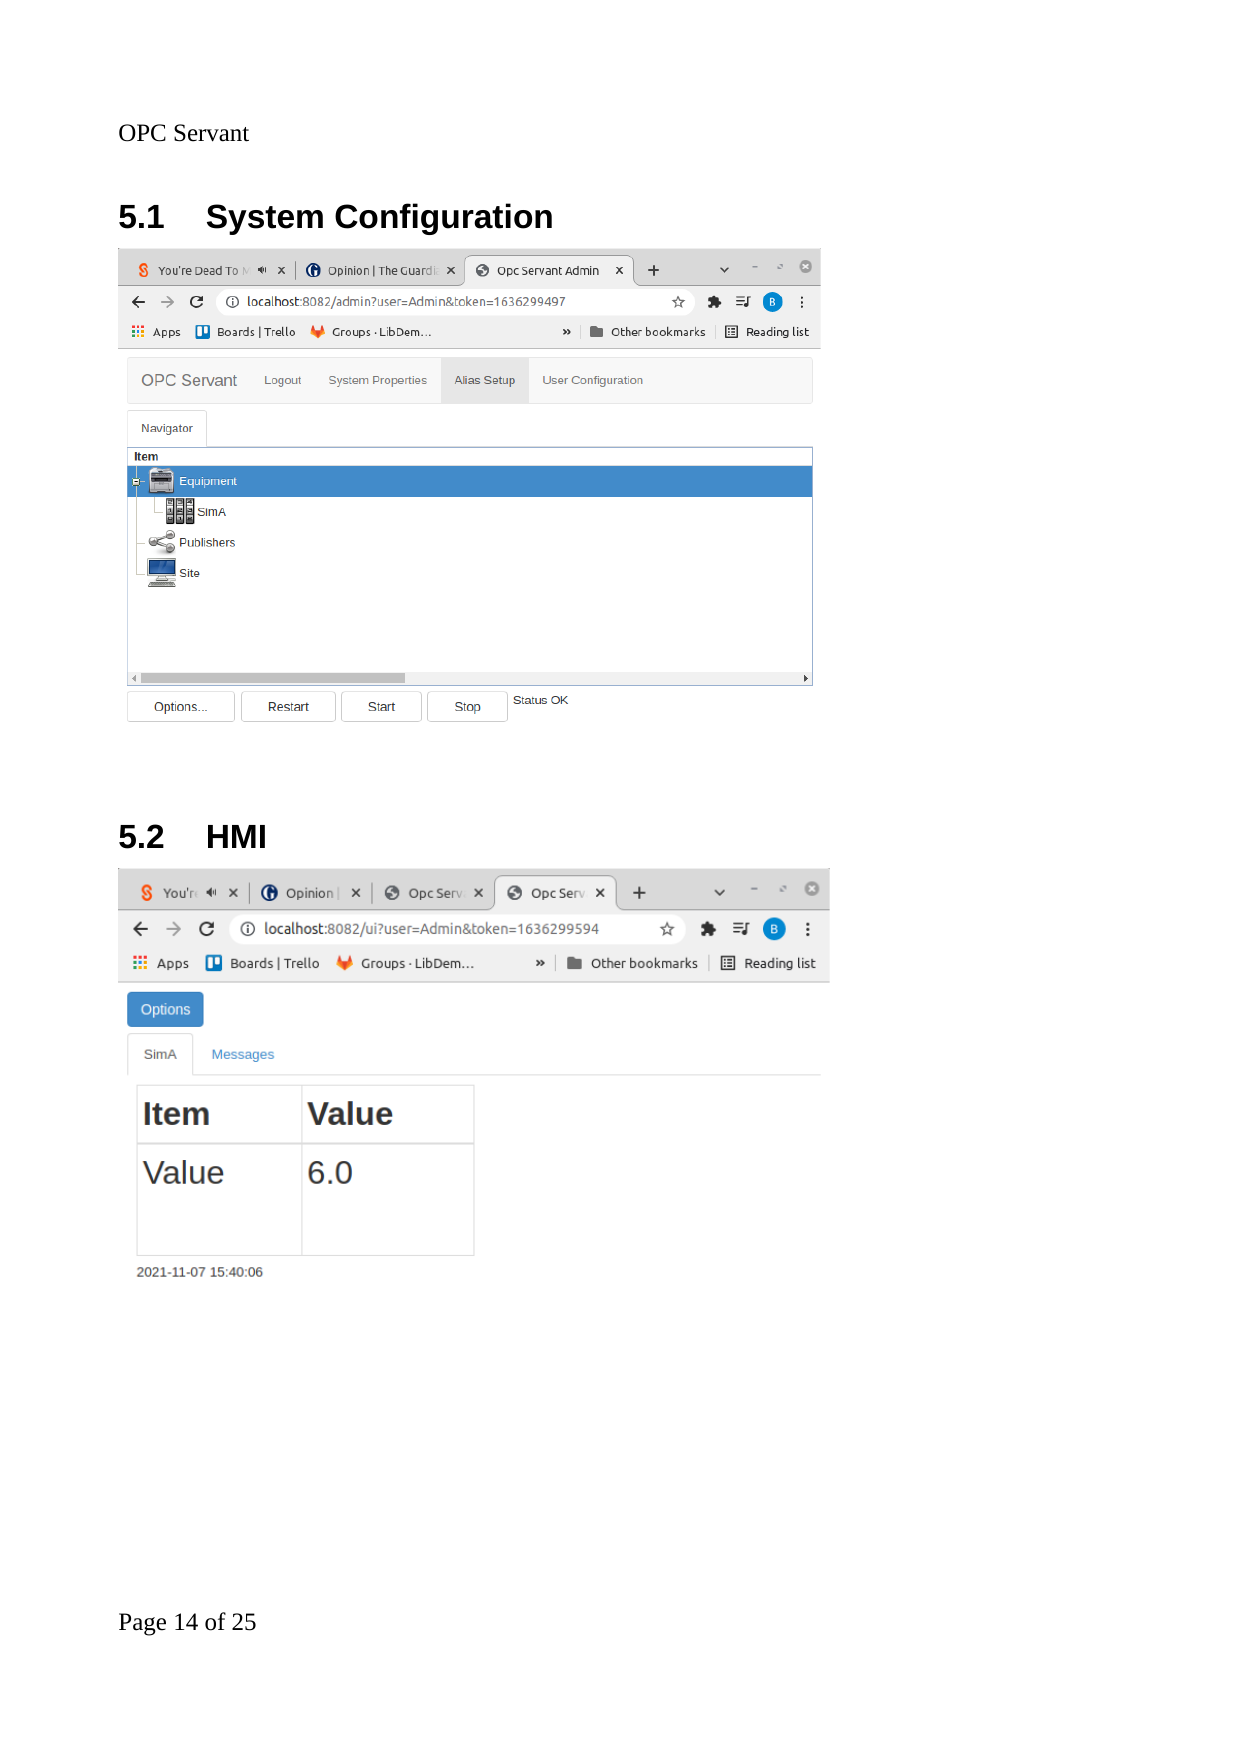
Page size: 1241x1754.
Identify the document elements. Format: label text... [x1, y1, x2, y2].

subtitle System Configuration [118, 197, 1122, 236]
subtitle HMI [118, 817, 1122, 856]
picture [118, 248, 821, 730]
picture [118, 868, 830, 1353]
